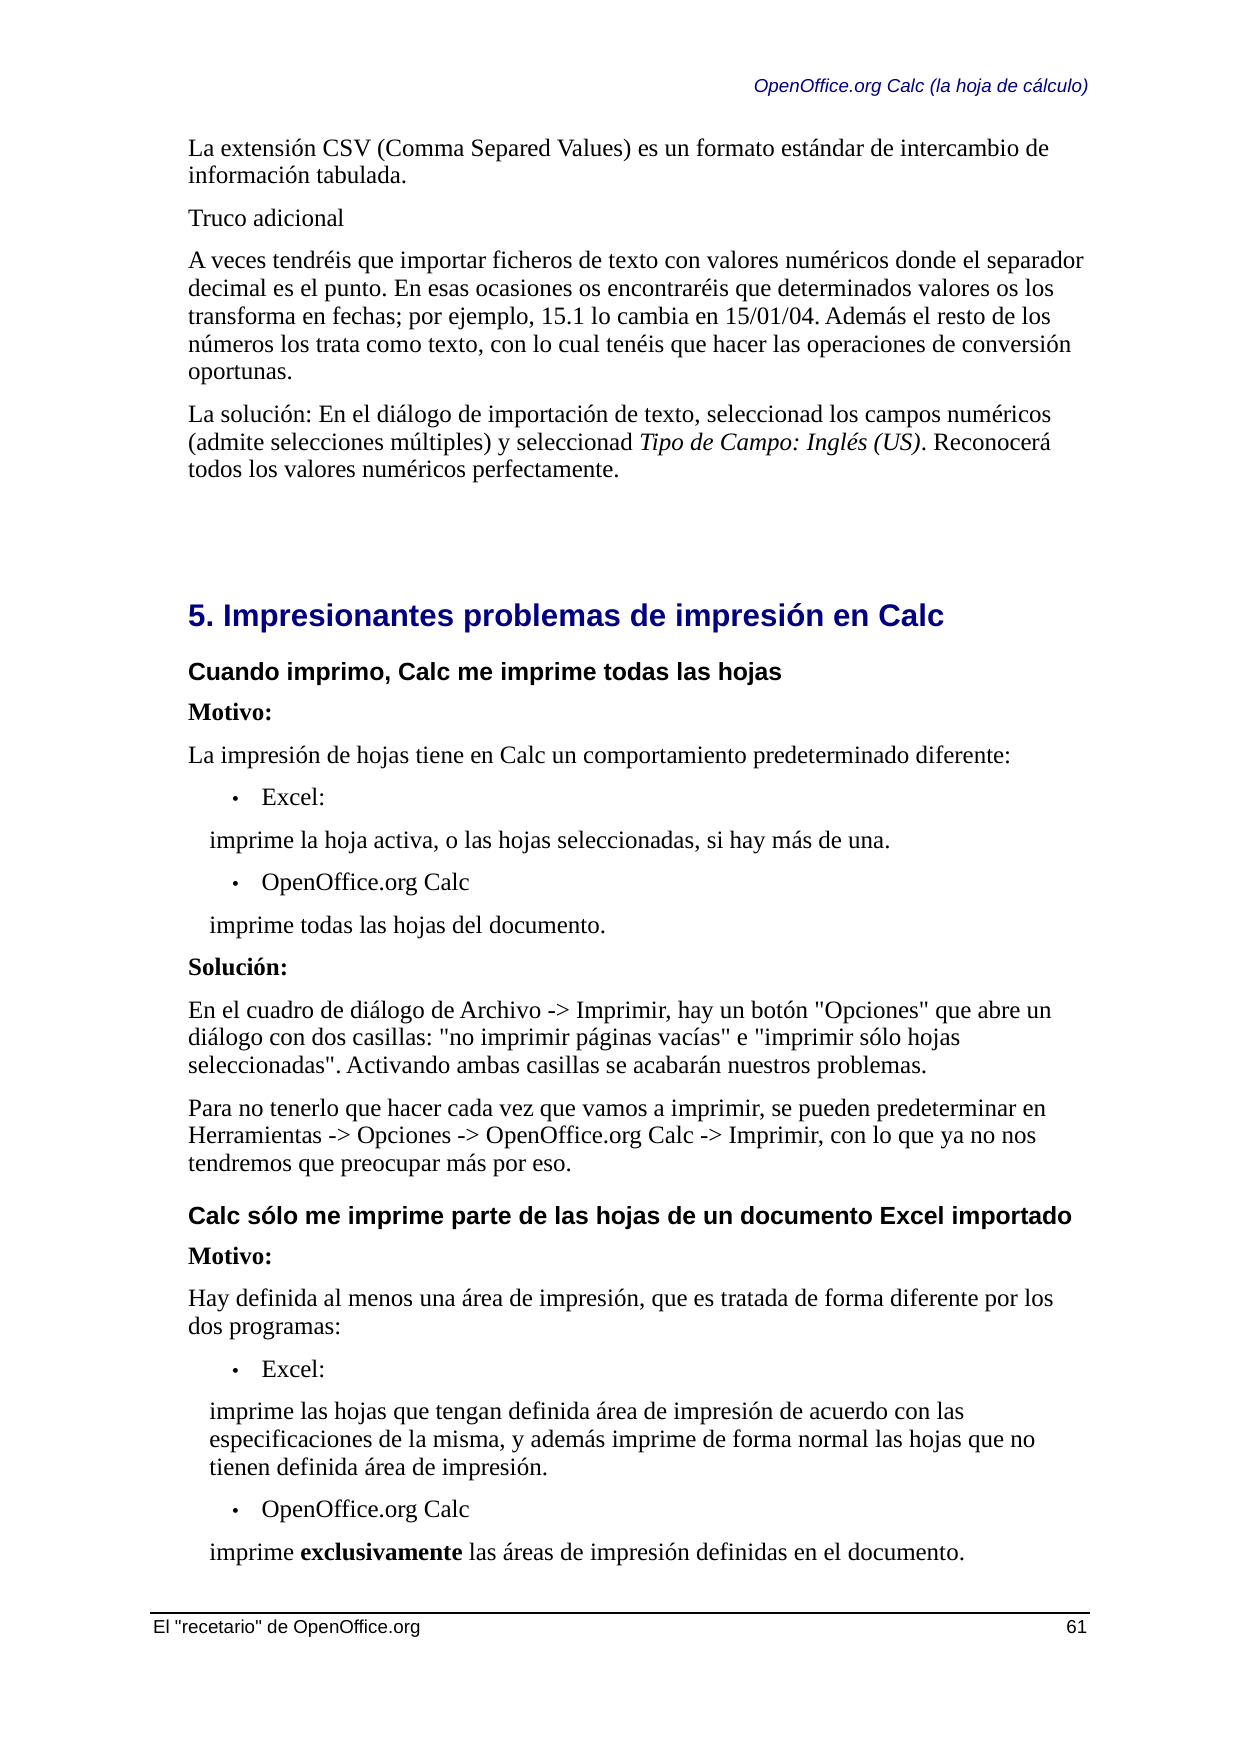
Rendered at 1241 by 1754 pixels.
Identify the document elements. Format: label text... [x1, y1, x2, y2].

text Truco adicional [188, 204, 1090, 232]
text La solución: En el diálogo de importación de texto, seleccionad los campos numéricos (admite selecciones múltiples) y seleccionad Tipo de Campo: Inglés (US). Reconocerá todos los valores numéricos perfectamente. [188, 400, 1090, 483]
list imprime la hoja activa, o las hojas seleccionadas, si hay más de una. [209, 826, 1090, 853]
text Solución: [188, 953, 1090, 981]
text La impresión de hojas tiene en Calc un comportamiento predeterminado diferente: [188, 741, 1090, 768]
list OpenOffice.org Calc [232, 1495, 1090, 1523]
text Motivo: [188, 698, 1090, 726]
text A veces tendréis que importar ficheros de texto con valores numéricos donde el separador decimal es el punto. En esas ocasiones os encontraréis que determinados valores os los transforma en fechas; por ejemplo, 15.1 lo cambia en 15/01/04. Además el resto de los números los trata como texto, con lo cual tenéis que hacer las operaciones de conversión oportunas. [188, 247, 1090, 385]
text Hay definida al menos una área de impresión, que es tratada de forma diferente por los dos programas: [188, 1284, 1090, 1340]
text Motivo: [188, 1242, 1090, 1270]
text Para no tenerlo que hacer cada vez que vamos a imprimir, se pueden predeterminar en Herramientas -> Opciones -> OpenOffice.org Calc -> Imprimir, con lo que ya no nos tendremos que preocupar más por eso. [188, 1094, 1090, 1177]
subtitle Impresionantes problemas de impresión en Calc [188, 598, 1090, 633]
list OpenOffice.org Calc [232, 868, 1090, 896]
subtitle Calc sólo me imprime parte de las hojas de un documento Excel importado [188, 1202, 1090, 1229]
list Excel: [232, 783, 1090, 811]
list imprime todas las hojas del documento. [209, 911, 1090, 938]
text La extensión CSV (Comma Separed Values) es un formato estándar de intercambio de información tabulada. [188, 134, 1090, 189]
list imprime exclusivamente las áreas de impresión definidas en el documento. [209, 1538, 1090, 1565]
text En el cuadro de diálogo de Archivo -> Imprimir, hay un botón "Opciones" que abre un diálogo con dos casillas: "no imprimir páginas vacías" e "imprimir sólo hojas seleccionadas". Activando ambas casillas se acabarán nuestros problemas. [188, 996, 1090, 1079]
list imprime las hojas que tengan definida área de impresión de acuerdo con las especificaciones de la misma, y además imprime de forma normal las hojas que no tienen definida área de impresión. [209, 1397, 1090, 1480]
subtitle Cuando imprimo, Calc me imprime todas las hojas [188, 658, 1090, 686]
list Excel: [232, 1355, 1090, 1382]
